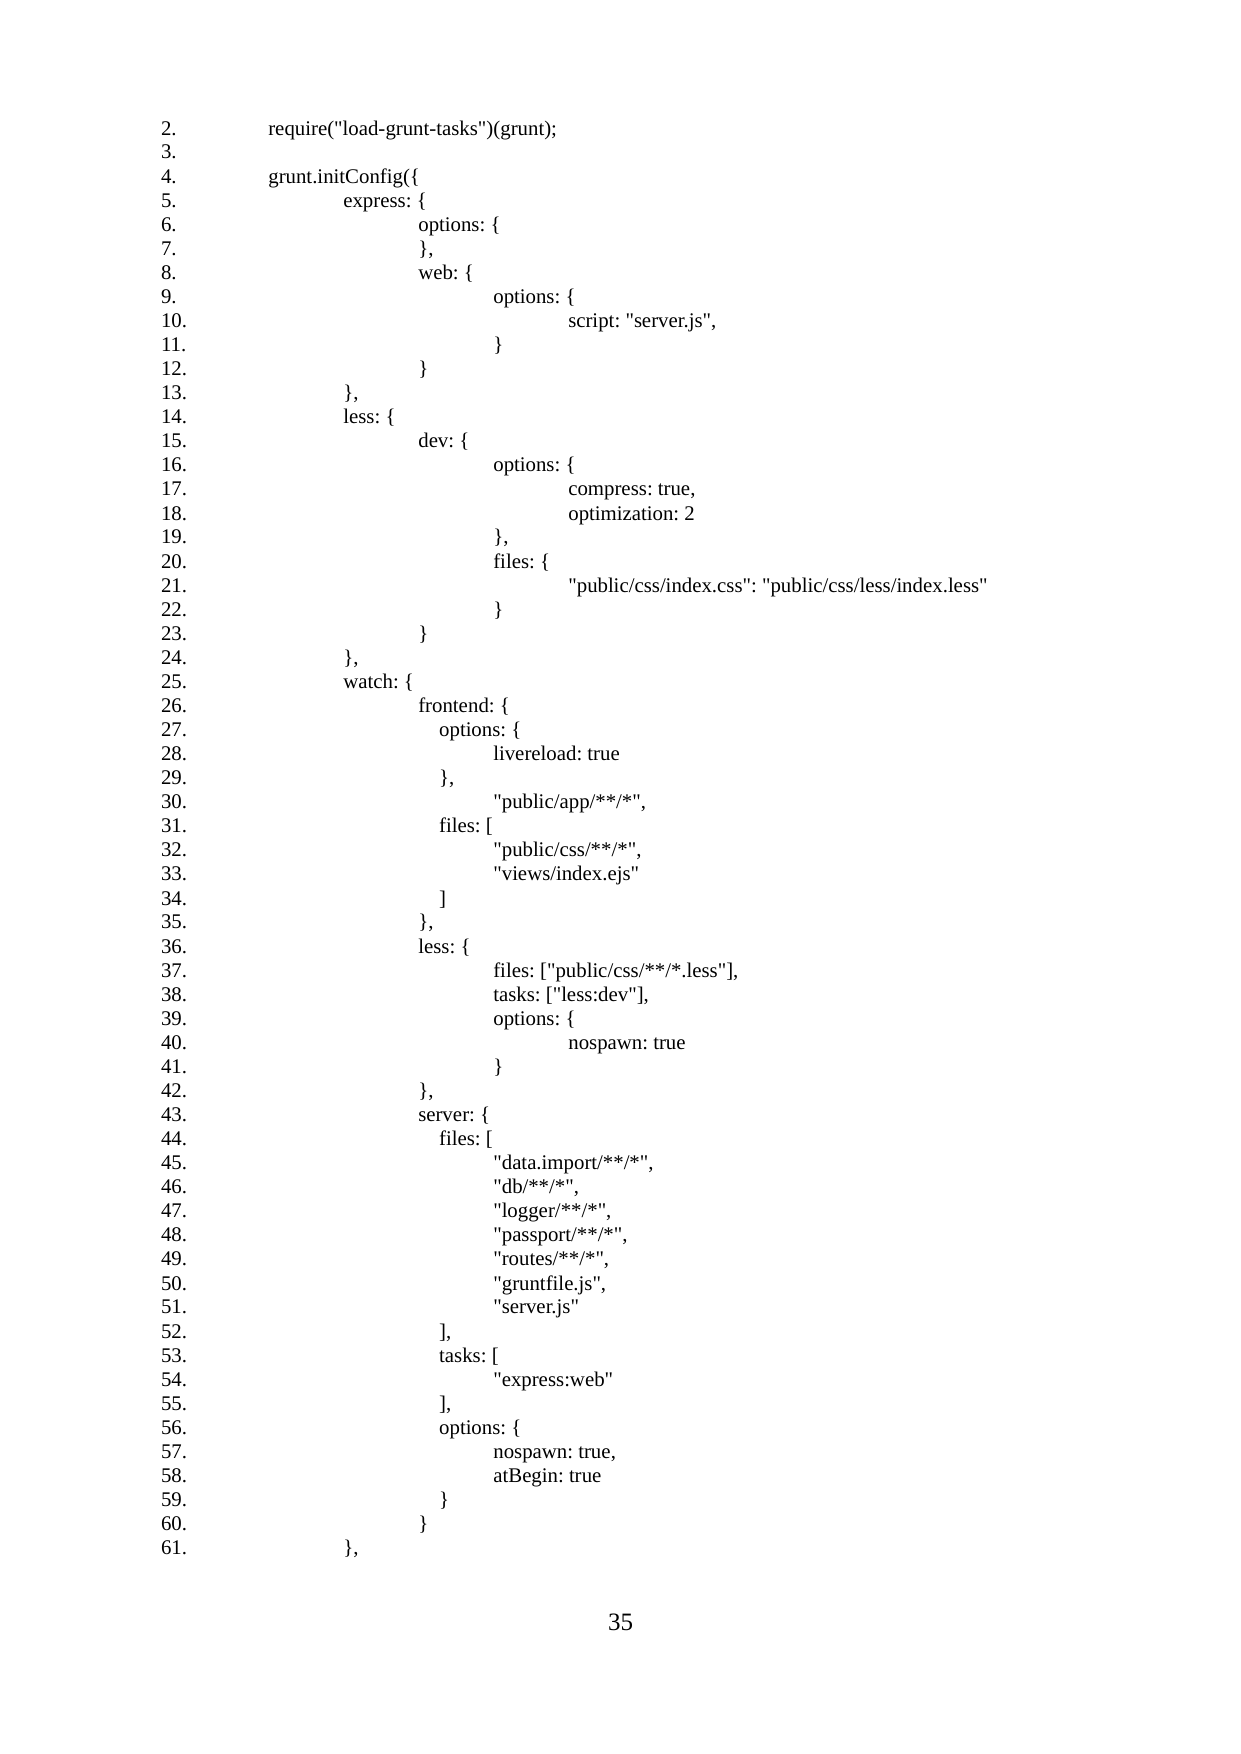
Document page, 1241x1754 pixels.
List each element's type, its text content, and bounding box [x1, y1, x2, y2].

list tasks: ["less:dev"], [156, 984, 1122, 1005]
list grunt.initConfig({ [156, 166, 1122, 187]
list } [156, 335, 1122, 356]
list }, [156, 647, 1122, 668]
list "server.js" [156, 1297, 1122, 1318]
list }, [156, 238, 1122, 259]
list optimization: 2 [156, 503, 1122, 524]
list options: { [156, 720, 1122, 741]
list "views/index.ejs" [156, 864, 1122, 885]
list }, [156, 768, 1122, 789]
list ], [156, 1393, 1122, 1414]
list server: { [156, 1105, 1122, 1126]
list "db/**/*", [156, 1177, 1122, 1198]
list compress: true, [156, 479, 1122, 500]
list "express:web" [156, 1369, 1122, 1390]
list } [156, 599, 1122, 620]
list }, [156, 527, 1122, 548]
list tasks: [ [156, 1345, 1122, 1366]
list less: { [156, 407, 1122, 428]
list files: { [156, 551, 1122, 572]
list } [156, 623, 1122, 644]
list "routes/**/*", [156, 1249, 1122, 1270]
list } [156, 1490, 1122, 1511]
list files: ["public/css/**/*.less"], [156, 960, 1122, 981]
list files: [ [156, 1129, 1122, 1150]
list nospawn: true, [156, 1442, 1122, 1463]
list options: { [156, 455, 1122, 476]
list options: { [156, 1417, 1122, 1438]
list options: { [156, 1008, 1122, 1029]
list less: { [156, 936, 1122, 957]
list "public/app/**/*", [156, 792, 1122, 813]
list ] [156, 888, 1122, 909]
list atBegin: true [156, 1466, 1122, 1487]
list "gruntfile.js", [156, 1273, 1122, 1294]
list options: { [156, 287, 1122, 308]
list frontend: { [156, 696, 1122, 717]
list script: "server.js", [156, 311, 1122, 332]
list nospawn: true [156, 1032, 1122, 1053]
list files: [ [156, 816, 1122, 837]
list "data.import/**/*", [156, 1153, 1122, 1174]
list "logger/**/*", [156, 1201, 1122, 1222]
list }, [156, 1081, 1122, 1102]
list dev: { [156, 431, 1122, 452]
list express: { [156, 190, 1122, 211]
list }, [156, 383, 1122, 404]
list } [156, 359, 1122, 380]
list require("load-grunt-tasks")(grunt); [156, 118, 1122, 139]
list "public/css/index.css": "public/css/less/index.less" [156, 575, 1122, 596]
list web: { [156, 262, 1122, 283]
list options: { [156, 214, 1122, 235]
list }, [156, 1538, 1122, 1559]
list } [156, 1514, 1122, 1535]
list "passport/**/*", [156, 1225, 1122, 1246]
list "public/css/**/*", [156, 840, 1122, 861]
list }, [156, 912, 1122, 933]
list } [156, 1057, 1122, 1078]
list ], [156, 1321, 1122, 1342]
list watch: { [156, 672, 1122, 693]
list livereload: true [156, 744, 1122, 765]
